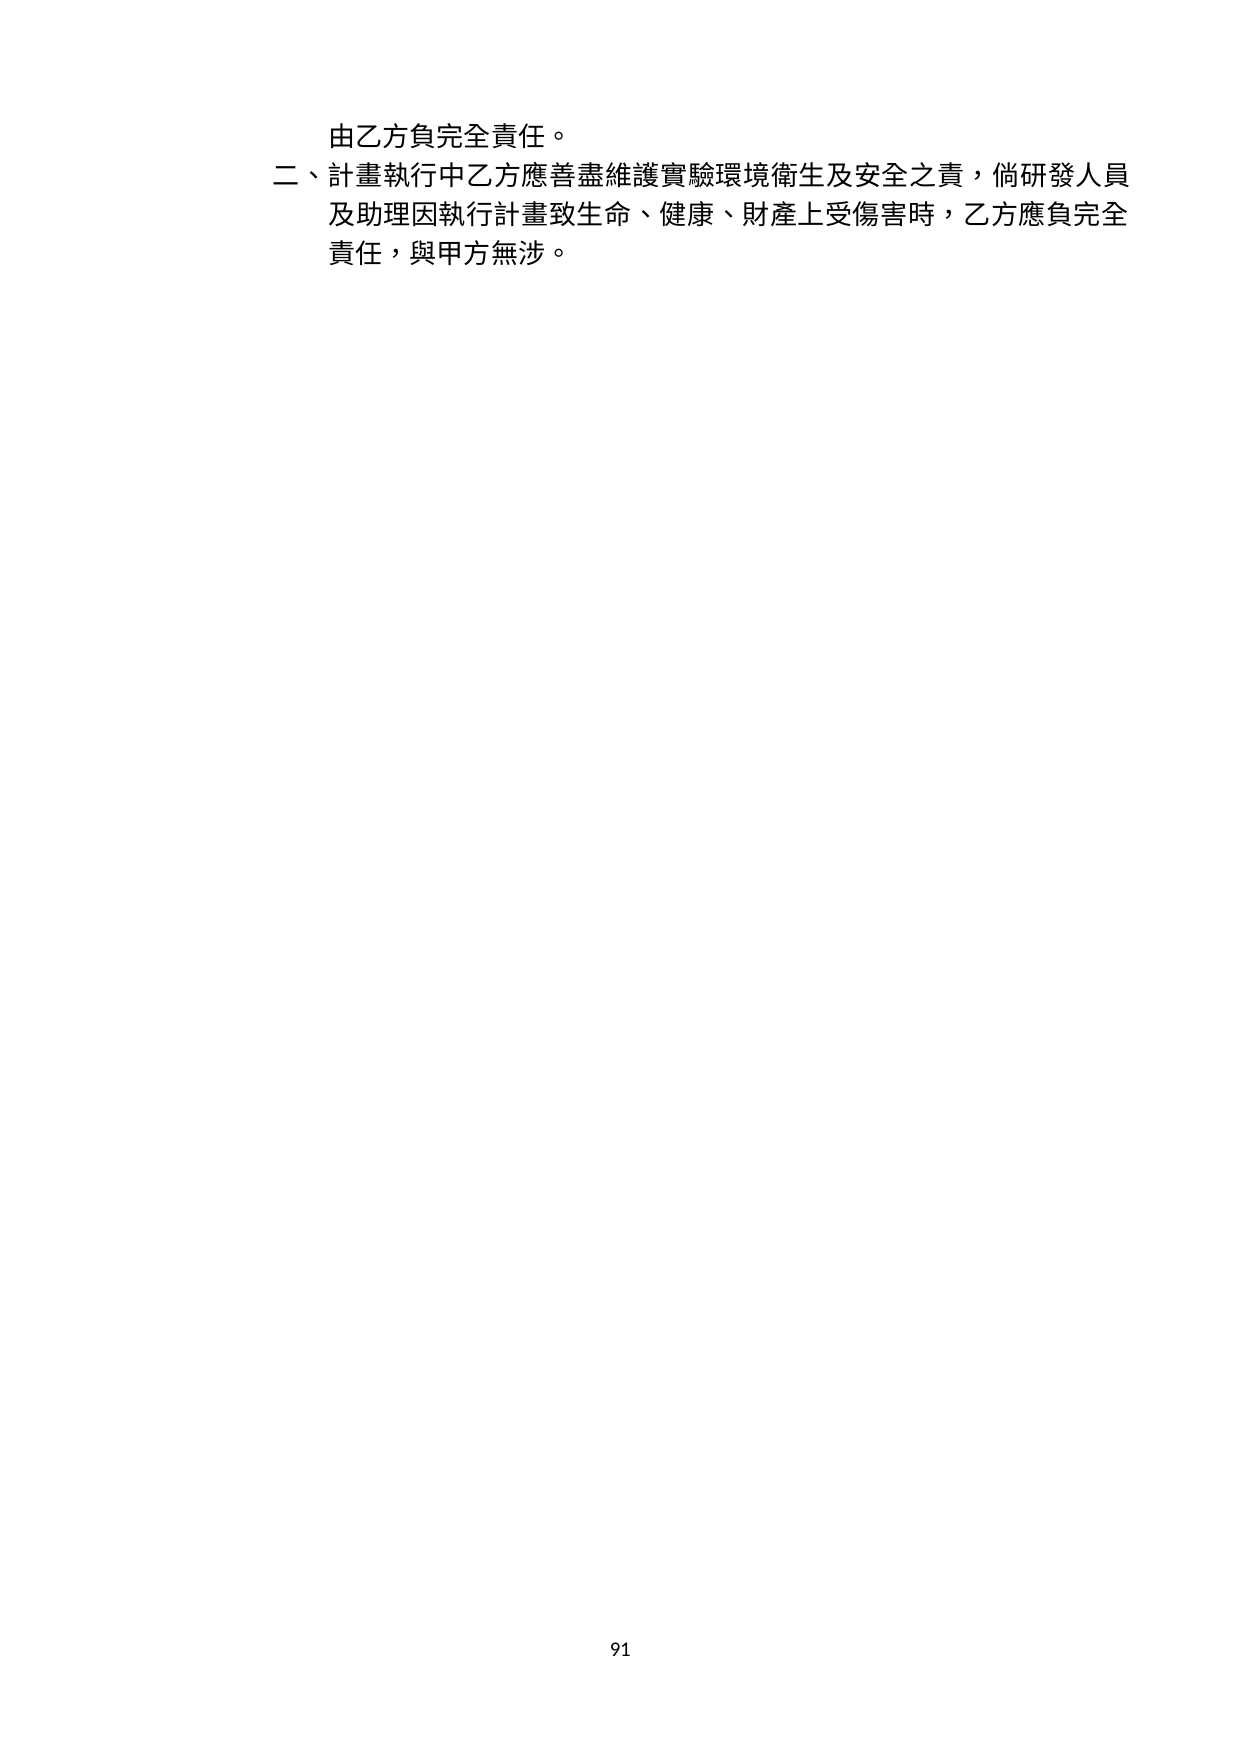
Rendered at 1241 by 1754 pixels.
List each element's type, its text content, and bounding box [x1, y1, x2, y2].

text 二、計畫執行中乙方應善盡維護實驗環境衛生及安全之責，倘研發人員及助理因執行計畫致生命、健康、財產上受傷害時，乙方應負完全責任，與甲方無涉。 [272, 154, 1131, 272]
text 由乙方負完全責任。 [272, 114, 1131, 154]
